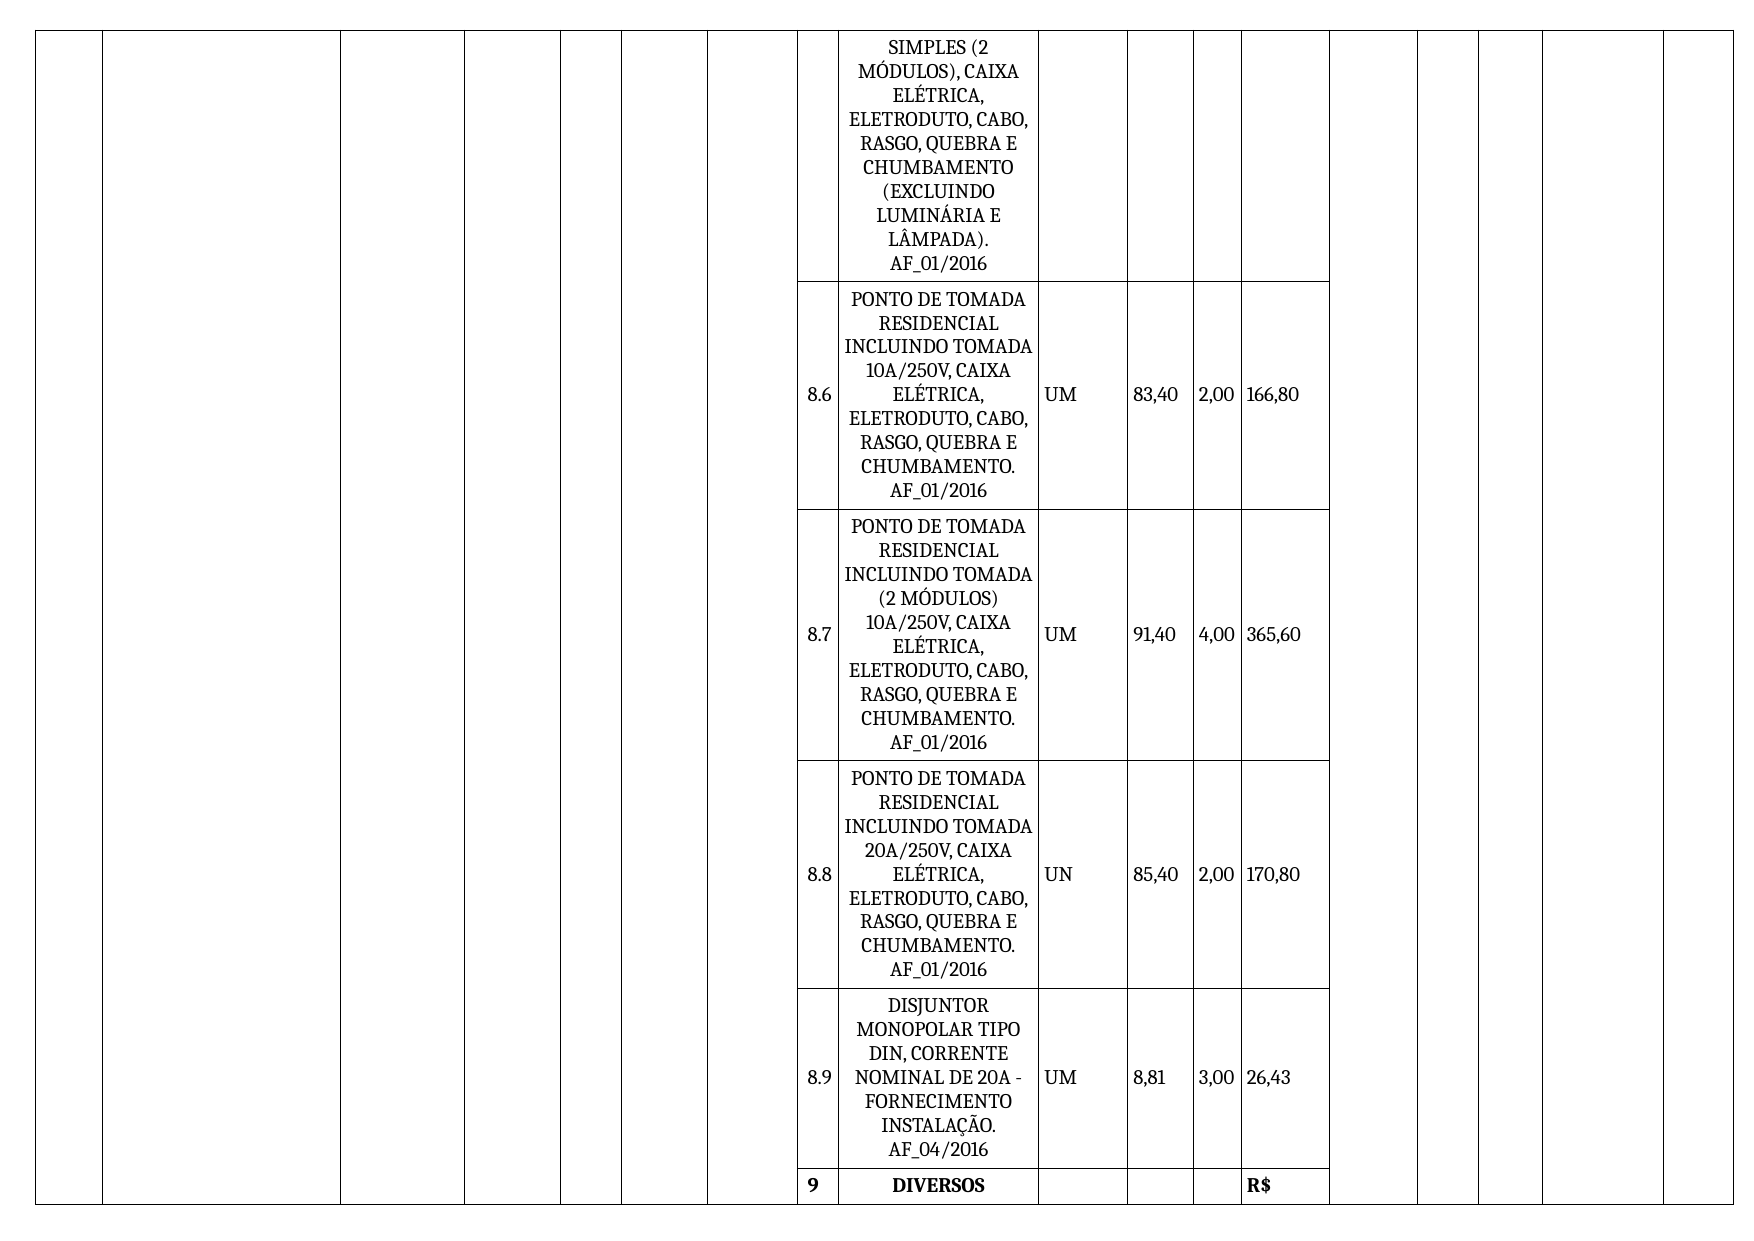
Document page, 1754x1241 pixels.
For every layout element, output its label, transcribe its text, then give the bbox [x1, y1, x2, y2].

table_cell [708, 31, 797, 1203]
table_cell 9 [798, 1169, 838, 1203]
table_cell 4,00 [1194, 510, 1241, 760]
table_cell [103, 31, 340, 1203]
table_cell [341, 31, 464, 1203]
table_cell DISJUNTOR MONOPOLAR TIPO DIN, CORRENTE NOMINAL DE 20A - FORNECIMENTO INSTALAÇÃO. AF_04/2016 [839, 989, 1038, 1167]
table_cell [1194, 31, 1241, 281]
table_cell [1664, 31, 1733, 1203]
table_cell 365,60 [1242, 510, 1329, 760]
table_cell 166,80 [1242, 282, 1329, 509]
table_cell R$ [1242, 1169, 1329, 1203]
table_cell [1128, 1169, 1193, 1203]
table_cell [1418, 31, 1478, 1203]
table_cell SIMPLES (2 MÓDULOS), CAIXA ELÉTRICA, ELETRODUTO, CABO, RASGO, QUEBRA E CHUMBAMENTO (EXCLUINDO LUMINÁRIA E LÂMPADA). AF_01/2016 [839, 31, 1038, 281]
table_cell PONTO DE TOMADA RESIDENCIAL INCLUINDO TOMADA (2 MÓDULOS) 10A/250V, CAIXA ELÉTRICA, ELETRODUTO, CABO, RASGO, QUEBRA E CHUMBAMENTO. AF_01/2016 [839, 510, 1038, 760]
table_cell [1479, 31, 1542, 1203]
table_cell 85,40 [1128, 761, 1193, 988]
table_cell PONTO DE TOMADA RESIDENCIAL INCLUINDO TOMADA 10A/250V, CAIXA ELÉTRICA, ELETRODUTO, CABO, RASGO, QUEBRA E CHUMBAMENTO. AF_01/2016 [839, 282, 1038, 509]
table_cell 8.9 [798, 989, 838, 1167]
table_cell [36, 31, 102, 1203]
table_cell UM [1039, 510, 1127, 760]
table_cell 8,81 [1128, 989, 1193, 1167]
table_cell [622, 31, 707, 1203]
table_cell UM [1039, 989, 1127, 1167]
table_cell PONTO DE TOMADA RESIDENCIAL INCLUINDO TOMADA 20A/250V, CAIXA ELÉTRICA, ELETRODUTO, CABO, RASGO, QUEBRA E CHUMBAMENTO. AF_01/2016 [839, 761, 1038, 988]
table_cell 170,80 [1242, 761, 1329, 988]
table_cell DIVERSOS [839, 1169, 1038, 1203]
table_cell UM [1039, 282, 1127, 509]
table_cell [561, 31, 621, 1203]
table_cell 8.6 [798, 282, 838, 509]
table_cell [1194, 1169, 1241, 1203]
table_cell [1543, 31, 1663, 1203]
table_cell [1330, 31, 1417, 1203]
table_cell 8.7 [798, 510, 838, 760]
table_cell [1039, 31, 1127, 281]
table_cell [1039, 1169, 1127, 1203]
table_cell 3,00 [1194, 989, 1241, 1167]
table_cell UN [1039, 761, 1127, 988]
table_cell [1242, 31, 1329, 281]
table_cell 2,00 [1194, 761, 1241, 988]
table_cell 8.8 [798, 761, 838, 988]
table_cell 91,40 [1128, 510, 1193, 760]
table_cell [798, 31, 838, 281]
table_cell [1128, 31, 1193, 281]
table_cell 83,40 [1128, 282, 1193, 509]
table_cell 2,00 [1194, 282, 1241, 509]
table_cell 26,43 [1242, 989, 1329, 1167]
table_cell [465, 31, 560, 1203]
